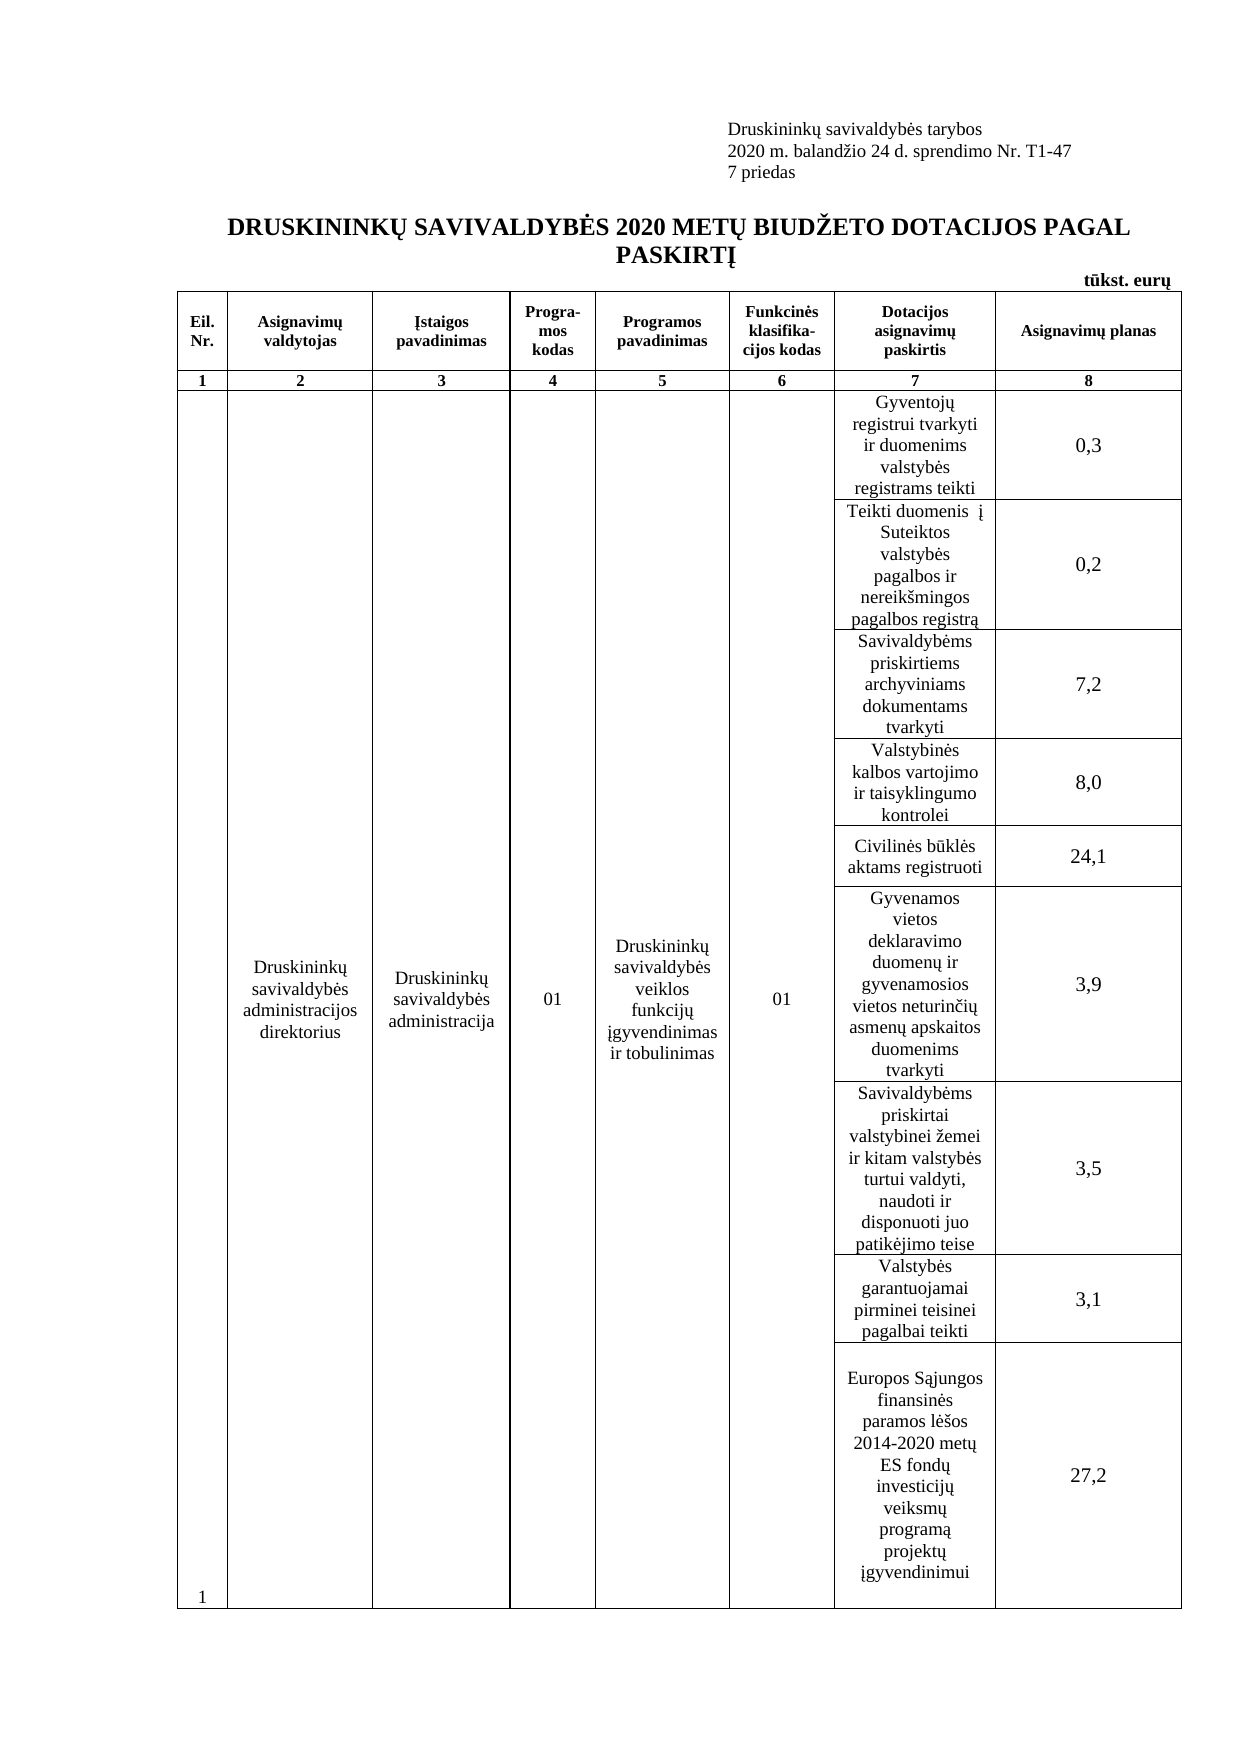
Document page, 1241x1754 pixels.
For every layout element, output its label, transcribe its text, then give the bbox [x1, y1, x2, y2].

table_header Dotacijos asignavimų paskirtis [835, 292, 995, 370]
table_cell 3,9 [996, 887, 1181, 1081]
table_header Įstaigos pavadinimas [373, 292, 509, 370]
table_cell 8,0 [996, 739, 1181, 825]
table_cell Savivaldybėms priskirtiems archyviniams dokumentams tvarkyti [835, 630, 995, 738]
table_header Funkcinės klasifika-cijos kodas [730, 292, 834, 370]
table_cell 8 [996, 371, 1181, 390]
table_cell Teikti duomenis į Suteiktos valstybės pagalbos ir nereikšmingos pagalbos registrą [835, 500, 995, 629]
table_cell 1 [178, 371, 227, 390]
table_cell 7,2 [996, 630, 1181, 738]
table_header Asignavimų planas [996, 292, 1181, 370]
table_cell Savivaldybėms priskirtai valstybinei žemei ir kitam valstybės turtui valdyti, naudoti ir disponuoti juo patikėjimo teise [835, 1082, 995, 1254]
table_cell 2 [228, 371, 372, 390]
table_cell Valstybės garantuojamai pirminei teisinei pagalbai teikti [835, 1255, 995, 1342]
table_cell Valstybinės kalbos vartojimo ir taisyklingumo kontrolei [835, 739, 995, 825]
table_header Eil. Nr. [178, 292, 227, 370]
table_cell 0,3 [996, 391, 1181, 499]
text Druskininkų savivaldybės tarybos [177, 118, 1176, 140]
text tūkst. eurų [177, 269, 1171, 291]
table_cell 3 [373, 371, 509, 390]
table_cell Europos Sąjungos finansinės paramos lėšos 2014-2020 metų ES fondų investicijų veiksmų programą projektų įgyvendinimui [835, 1343, 995, 1607]
table_cell 01 [730, 391, 834, 1607]
table_cell 3,1 [996, 1255, 1181, 1342]
table_header Programos pavadinimas [596, 292, 729, 370]
table_cell 5 [596, 371, 729, 390]
table_header Asignavimų valdytojas [228, 292, 372, 370]
table_cell Druskininkų savivaldybės veiklos funkcijų įgyvendinimas ir tobulinimas [596, 391, 729, 1607]
table_cell 3,5 [996, 1082, 1181, 1254]
table_cell 24,1 [996, 826, 1181, 886]
table_header Progra-mos kodas [511, 292, 595, 370]
table_cell 4 [511, 371, 595, 390]
table_cell 6 [730, 371, 834, 390]
table_cell 27,2 [996, 1343, 1181, 1607]
table_cell Civilinės būklės aktams registruoti [835, 826, 995, 886]
table_cell Gyvenamos vietos deklaravimo duomenų ir gyvenamosios vietos neturinčių asmenų apskaitos duomenims tvarkyti [835, 887, 995, 1081]
table_cell 0,2 [996, 500, 1181, 629]
text 2020 m. balandžio 24 d. sprendimo Nr. T1-47 [177, 140, 1181, 161]
table_cell Druskininkų savivaldybės administracijos direktorius [228, 391, 372, 1607]
table_cell 7 [835, 371, 995, 390]
text DRUSKININKŲ SAVIVALDYBĖS 2020 METŲ BIUDŽETO DOTACIJOS PAGAL PASKIRTĮ [177, 212, 1181, 269]
text 7 priedas [177, 161, 1181, 183]
table_cell Gyventojų registrui tvarkyti ir duomenims valstybės registrams teikti [835, 391, 995, 499]
table_cell 1 [178, 391, 227, 1607]
table_cell 01 [511, 391, 595, 1607]
table_cell Druskininkų savivaldybės administracija [373, 391, 509, 1607]
